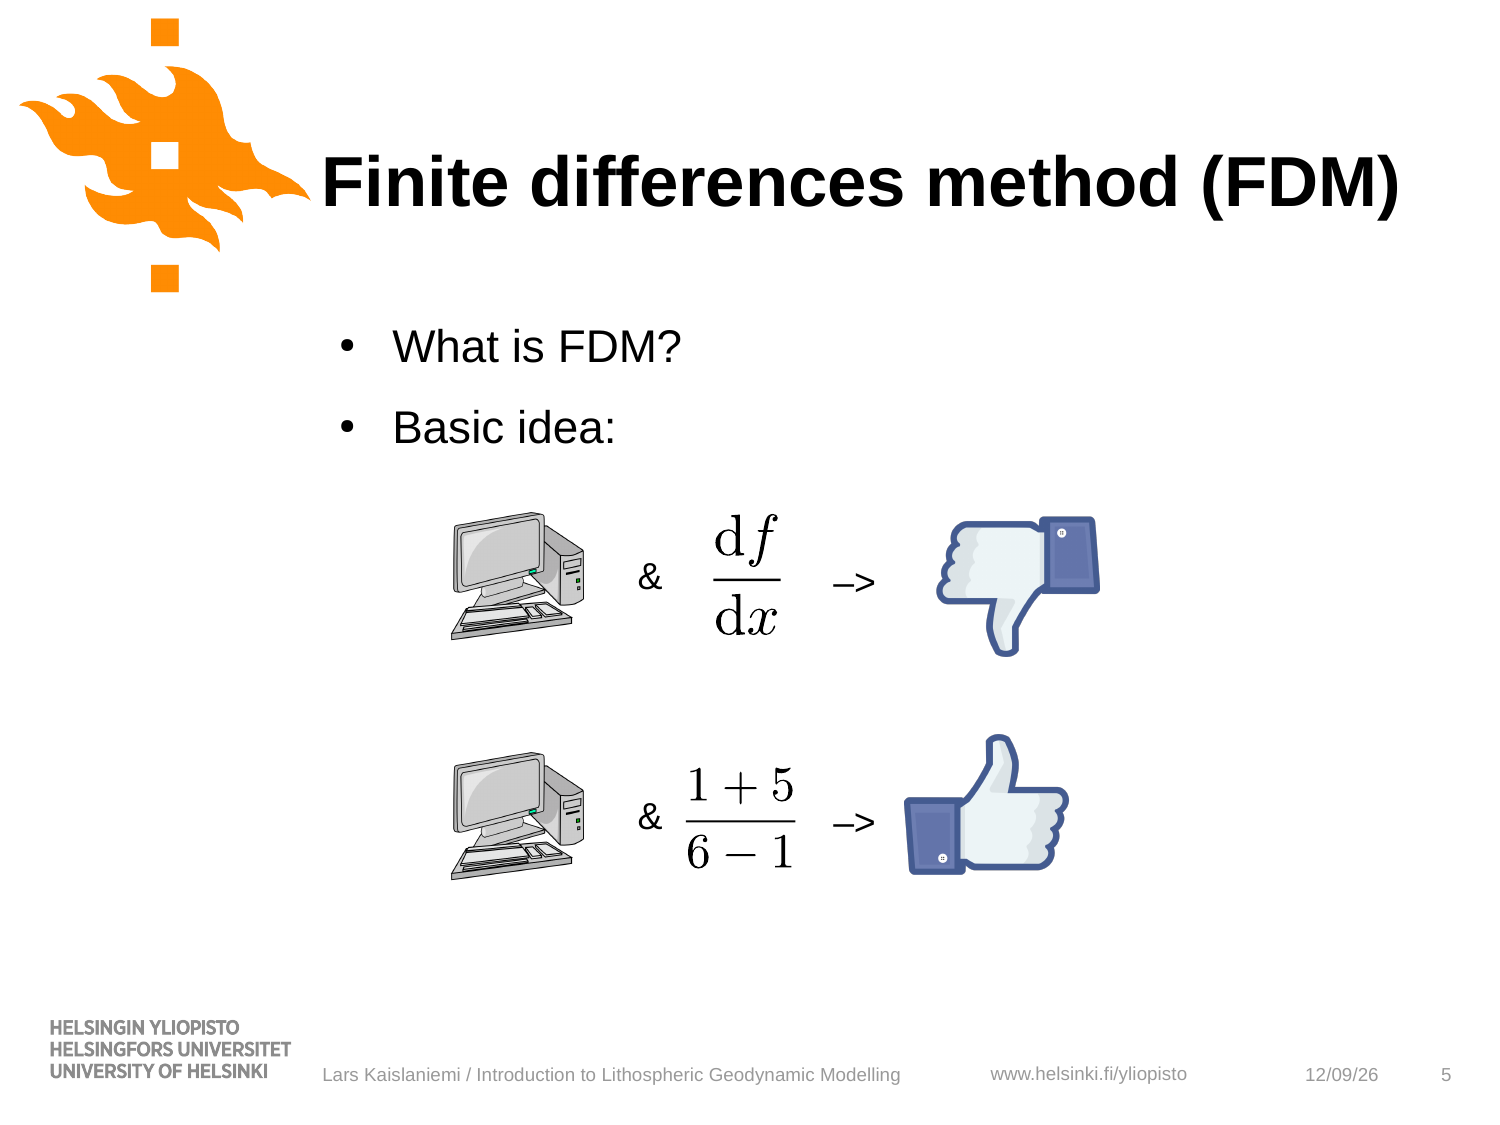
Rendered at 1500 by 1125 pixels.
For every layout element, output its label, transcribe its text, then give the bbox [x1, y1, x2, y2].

title Finite differences method (FDM) [321, 87, 1447, 276]
text_box [685, 767, 796, 872]
picture [450, 746, 585, 881]
list What is FDM? Basic idea: [321, 321, 1447, 486]
text_box –> [818, 794, 891, 852]
picture [935, 515, 1100, 657]
picture [450, 506, 585, 641]
picture [0, 0, 337, 318]
picture [904, 734, 1070, 876]
text_box & [623, 547, 675, 605]
text_box & [622, 788, 675, 846]
picture [32, 1001, 309, 1096]
text_box –> [818, 553, 892, 611]
text_box [713, 513, 781, 636]
